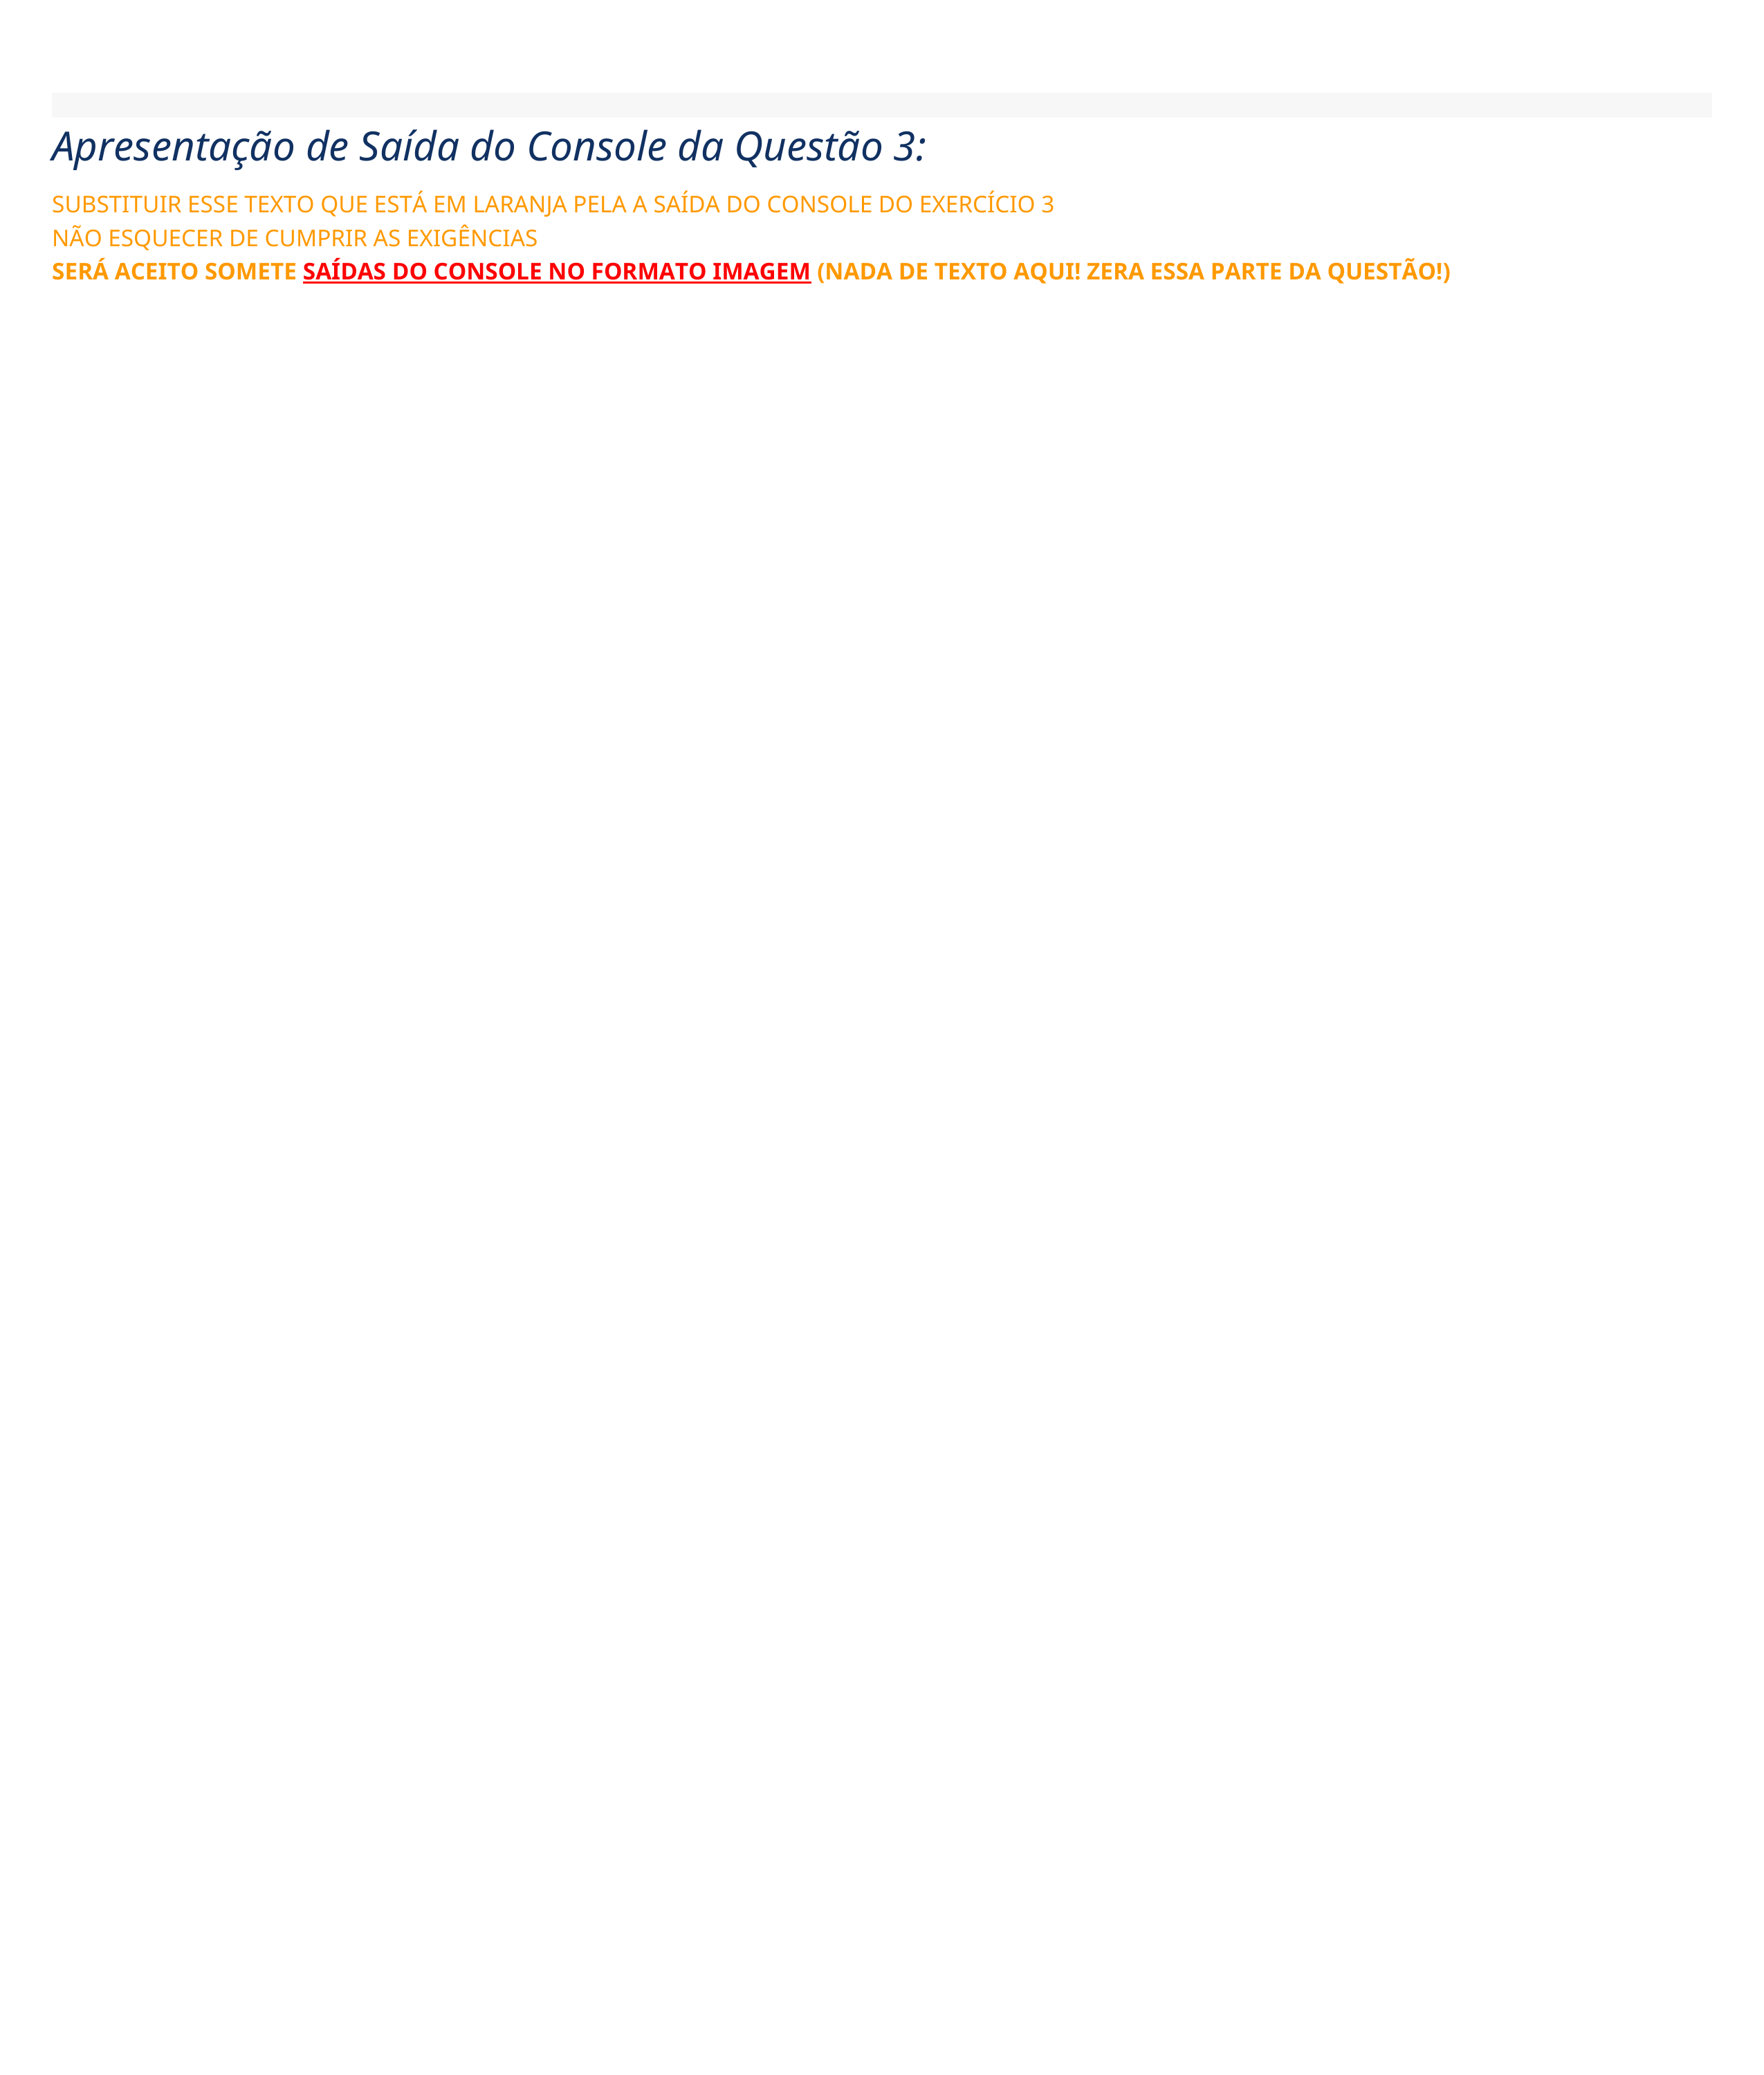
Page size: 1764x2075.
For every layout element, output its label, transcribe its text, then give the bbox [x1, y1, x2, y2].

text NÃO ESQUECER DE CUMPRIR AS EXIGÊNCIAS [52, 221, 1712, 253]
text SERÁ ACEITO SOMETE SAÍDAS DO CONSOLE NO FORMATO IMAGEM (NADA DE TEXTO AQUI! ZERA ESSA PARTE DA QUESTÃO!) [52, 255, 1712, 286]
text Apresentação de Saída do Console da Questão 3: [52, 118, 1712, 173]
text SUBSTITUIR ESSE TEXTO QUE ESTÁ EM LARANJA PELA A SAÍDA DO CONSOLE DO EXERCÍCIO 3 [52, 188, 1712, 219]
